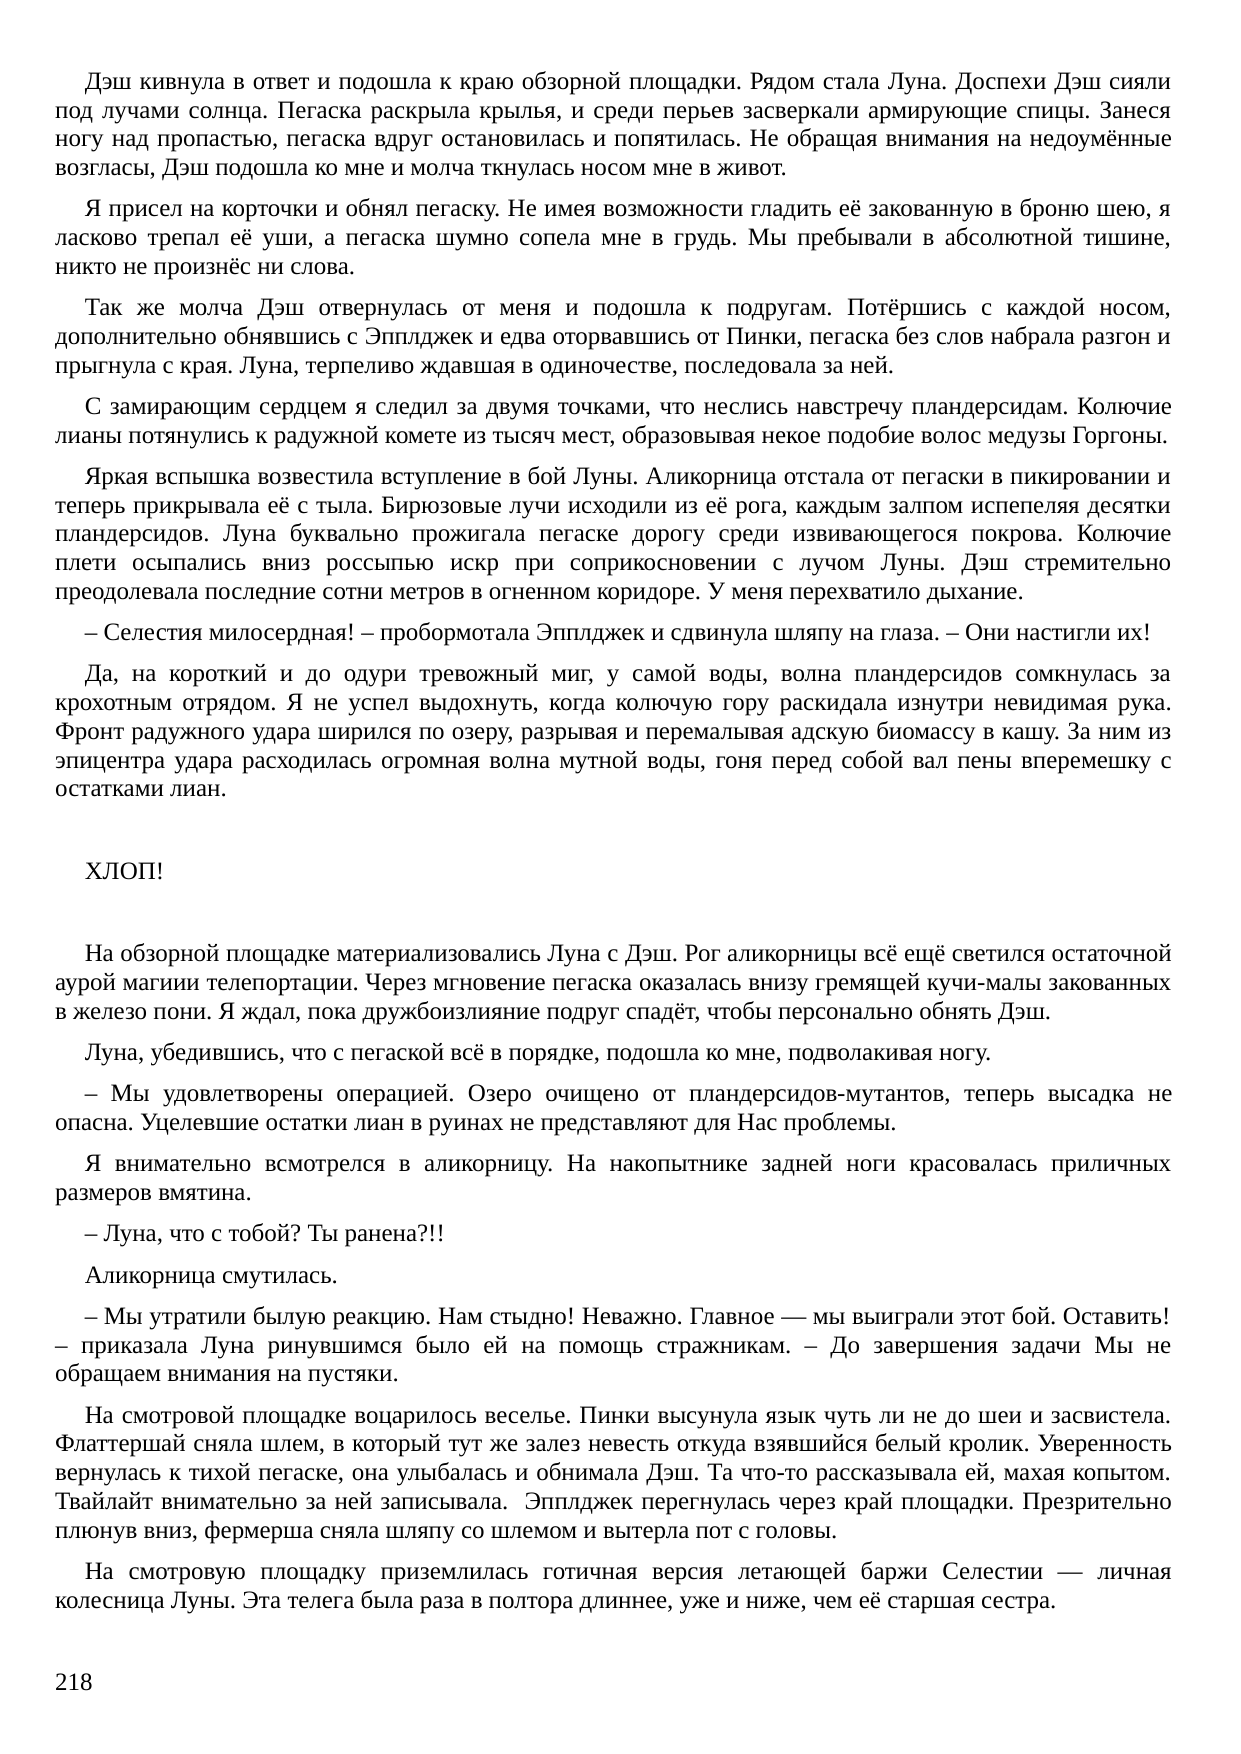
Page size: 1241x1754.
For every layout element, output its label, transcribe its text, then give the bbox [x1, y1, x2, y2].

text – Мы утратили былую реакцию. Нам стыдно! Неважно. Главное — мы выиграли этот бой. Оставить! – приказала Луна ринувшимся было ей на помощь стражникам. – До завершения задачи Мы не обращаем внимания на пустяки. [55, 1301, 1173, 1387]
text Да, на короткий и до одури тревожный миг, у самой воды, волна пландерсидов сомкнулась за крохотным отрядом. Я не успел выдохнуть, когда колючую гору раскидала изнутри невидимая рука. Фронт радужного удара ширился по озеру, разрывая и перемалывая адскую биомассу в кашу. За ним из эпицентра удара расходилась огромная волна мутной воды, гоня перед собой вал пены вперемешку с остатками лиан. [55, 658, 1173, 802]
text На смотровой площадке воцарилось веселье. Пинки высунула язык чуть ли не до шеи и засвистела. Флаттершай сняла шлем, в который тут же залез невесть откуда взявшийся белый кролик. Уверенность вернулась к тихой пегаске, она улыбалась и обнимала Дэш. Та что-то рассказывала ей, махая копытом. Твайлайт внимательно за ней записывала. Эпплджек перегнулась через край площадки. Презрительно плюнув вниз, фермерша сняла шляпу со шлемом и вытерла пот с головы. [55, 1400, 1173, 1543]
text Дэш кивнула в ответ и подошла к краю обзорной площадки. Рядом стала Луна. Доспехи Дэш сияли под лучами солнца. Пегаска раскрыла крылья, и среди перьев засверкали армирующие спицы. Занеся ногу над пропастью, пегаска вдруг остановилась и попятилась. Не обращая внимания на недоумённые возгласы, Дэш подошла ко мне и молча ткнулась носом мне в живот. [55, 66, 1173, 181]
text Яркая вспышка возвестила вступление в бой Луны. Аликорница отстала от пегаски в пикировании и теперь прикрывала её с тыла. Бирюзовые лучи исходили из её рога, каждым залпом испепеляя десятки пландерсидов. Луна буквально прожигала пегаске дорогу среди извивающегося покрова. Колючие плети осыпались вниз россыпью искр при соприкосновении с лучом Луны. Дэш стремительно преодолевала последние сотни метров в огненном коридоре. У меня перехватило дыхание. [55, 461, 1173, 605]
text Я внимательно всмотрелся в аликорницу. На накопытнике задней ноги красовалась приличных размеров вмятина. [55, 1148, 1173, 1206]
text – Мы удовлетворены операцией. Озеро очищено от пландерсидов-мутантов, теперь высадка не опасна. Уцелевшие остатки лиан в руинах не представляют для Нас проблемы. [55, 1078, 1173, 1136]
text Я присел на корточки и обнял пегаску. Не имея возможности гладить её закованную в броню шею, я ласково трепал её уши, а пегаска шумно сопела мне в грудь. Мы пребывали в абсолютной тишине, никто не произнёс ни слова. [55, 193, 1173, 280]
text С замирающим сердцем я следил за двумя точками, что неслись навстречу пландерсидам. Колючие лианы потянулись к радужной комете из тысяч мест, образовывая некое подобие волос медузы Горгоны. [55, 391, 1173, 448]
text На обзорной площадке материализовались Луна с Дэш. Рог аликорницы всё ещё светился остаточной аурой магиии телепортации. Через мгновение пегаска оказалась внизу гремящей кучи-малы закованных в железо пони. Я ждал, пока дружбоизлияние подруг спадёт, чтобы персонально обнять Дэш. [55, 938, 1173, 1025]
text – Селестия милосердная! – пробормотала Эпплджек и сдвинула шляпу на глаза. – Они настигли их! [55, 617, 1173, 646]
text Аликорница смутилась. [55, 1260, 1173, 1288]
text – Луна, что с тобой? Ты ранена?!! [55, 1218, 1173, 1247]
text Так же молча Дэш отвернулась от меня и подошла к подругам. Потёршись с каждой носом, дополнительно обнявшись с Эпплджек и едва оторвавшись от Пинки, пегаска без слов набрала разгон и прыгнула с края. Луна, терпеливо ждавшая в одиночестве, последовала за ней. [55, 292, 1173, 378]
text На смотровую площадку приземлилась готичная версия летающей баржи Селестии — личная колесница Луны. Эта телега была раза в полтора длиннее, уже и ниже, чем её старшая сестра. [55, 1556, 1173, 1613]
text ХЛОП! [55, 856, 1173, 885]
text Луна, убедившись, что с пегаской всё в порядке, подошла ко мне, подволакивая ногу. [55, 1037, 1173, 1066]
